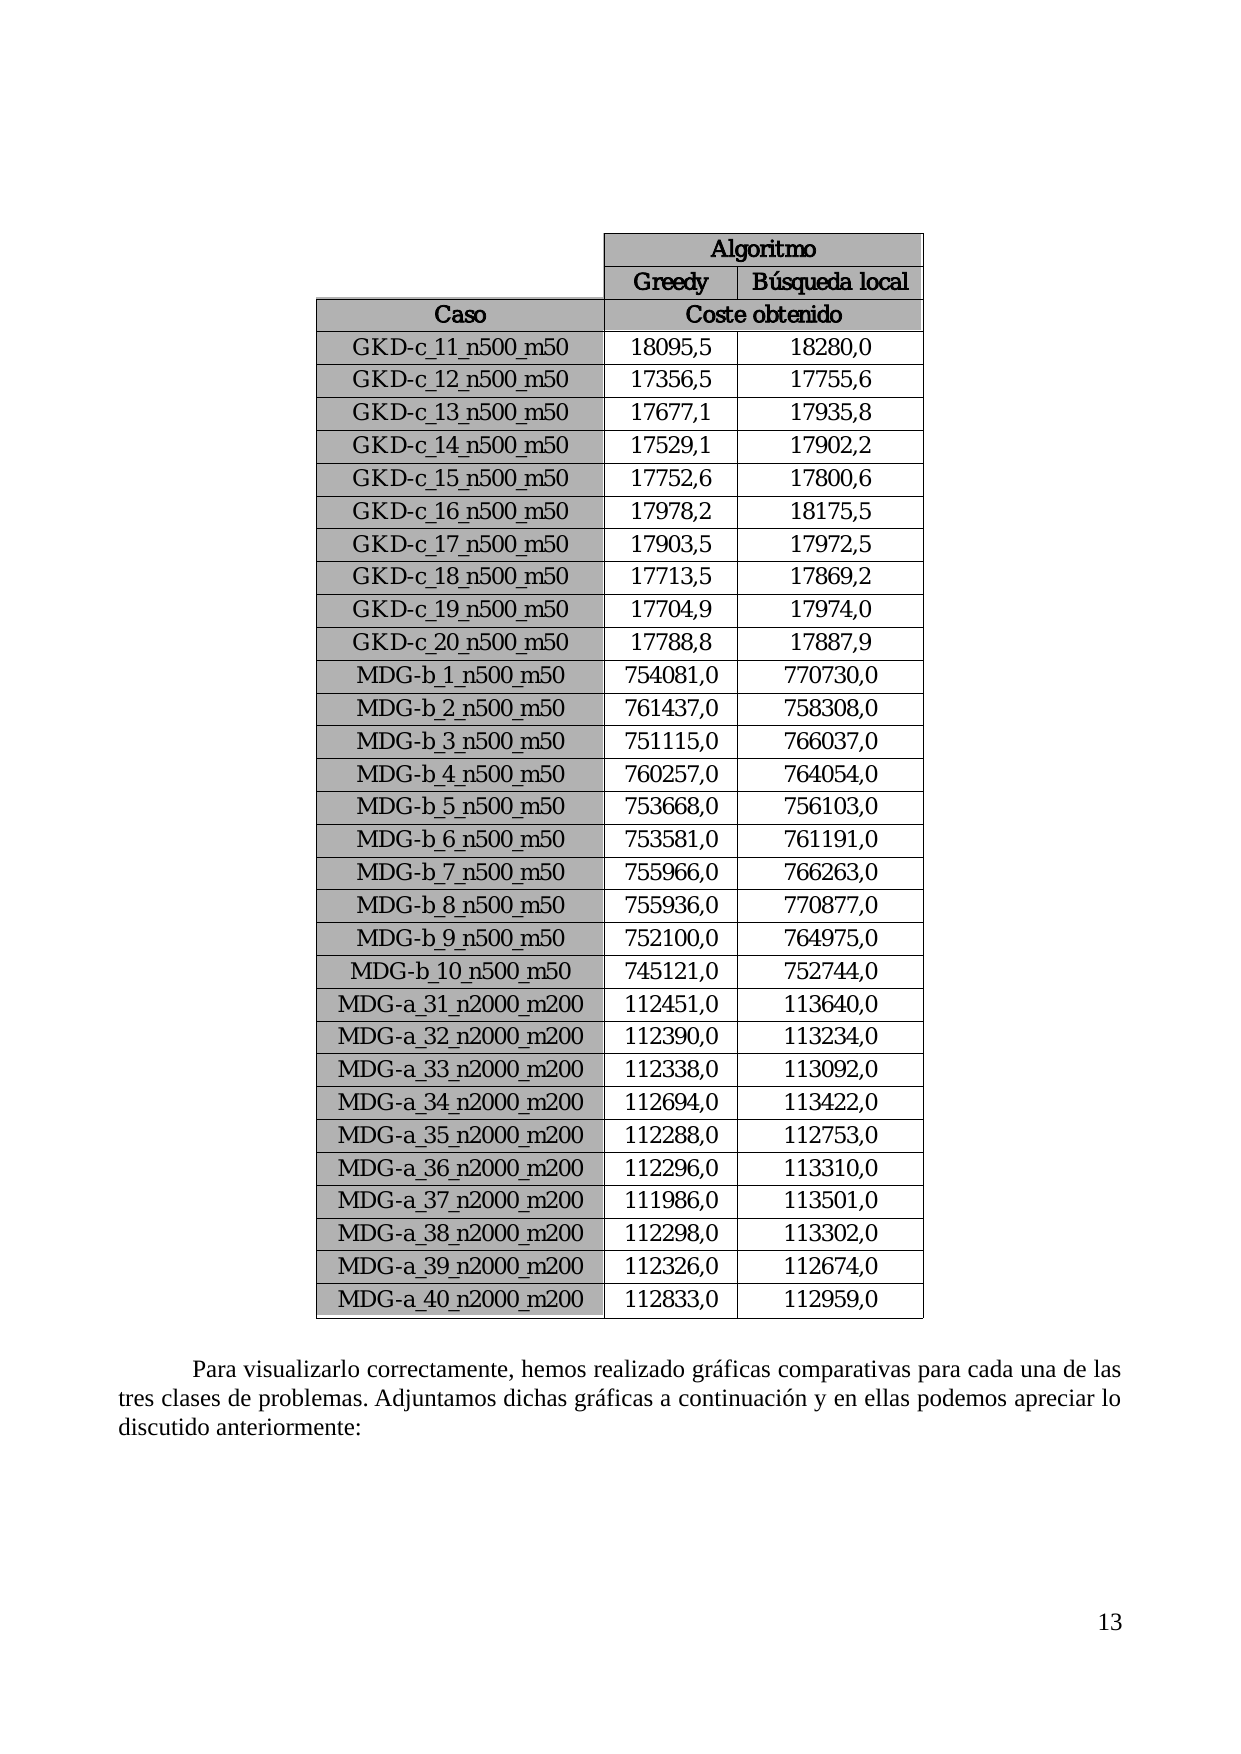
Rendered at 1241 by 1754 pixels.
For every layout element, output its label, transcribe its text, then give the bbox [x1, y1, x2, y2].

text Para visualizarlo correctamente, hemos realizado gráficas comparativas para cada una de las tres clases de problemas. Adjuntamos dichas gráficas a continuación y en ellas podemos apreciar lo discutido anteriormente: [118, 1354, 1122, 1441]
